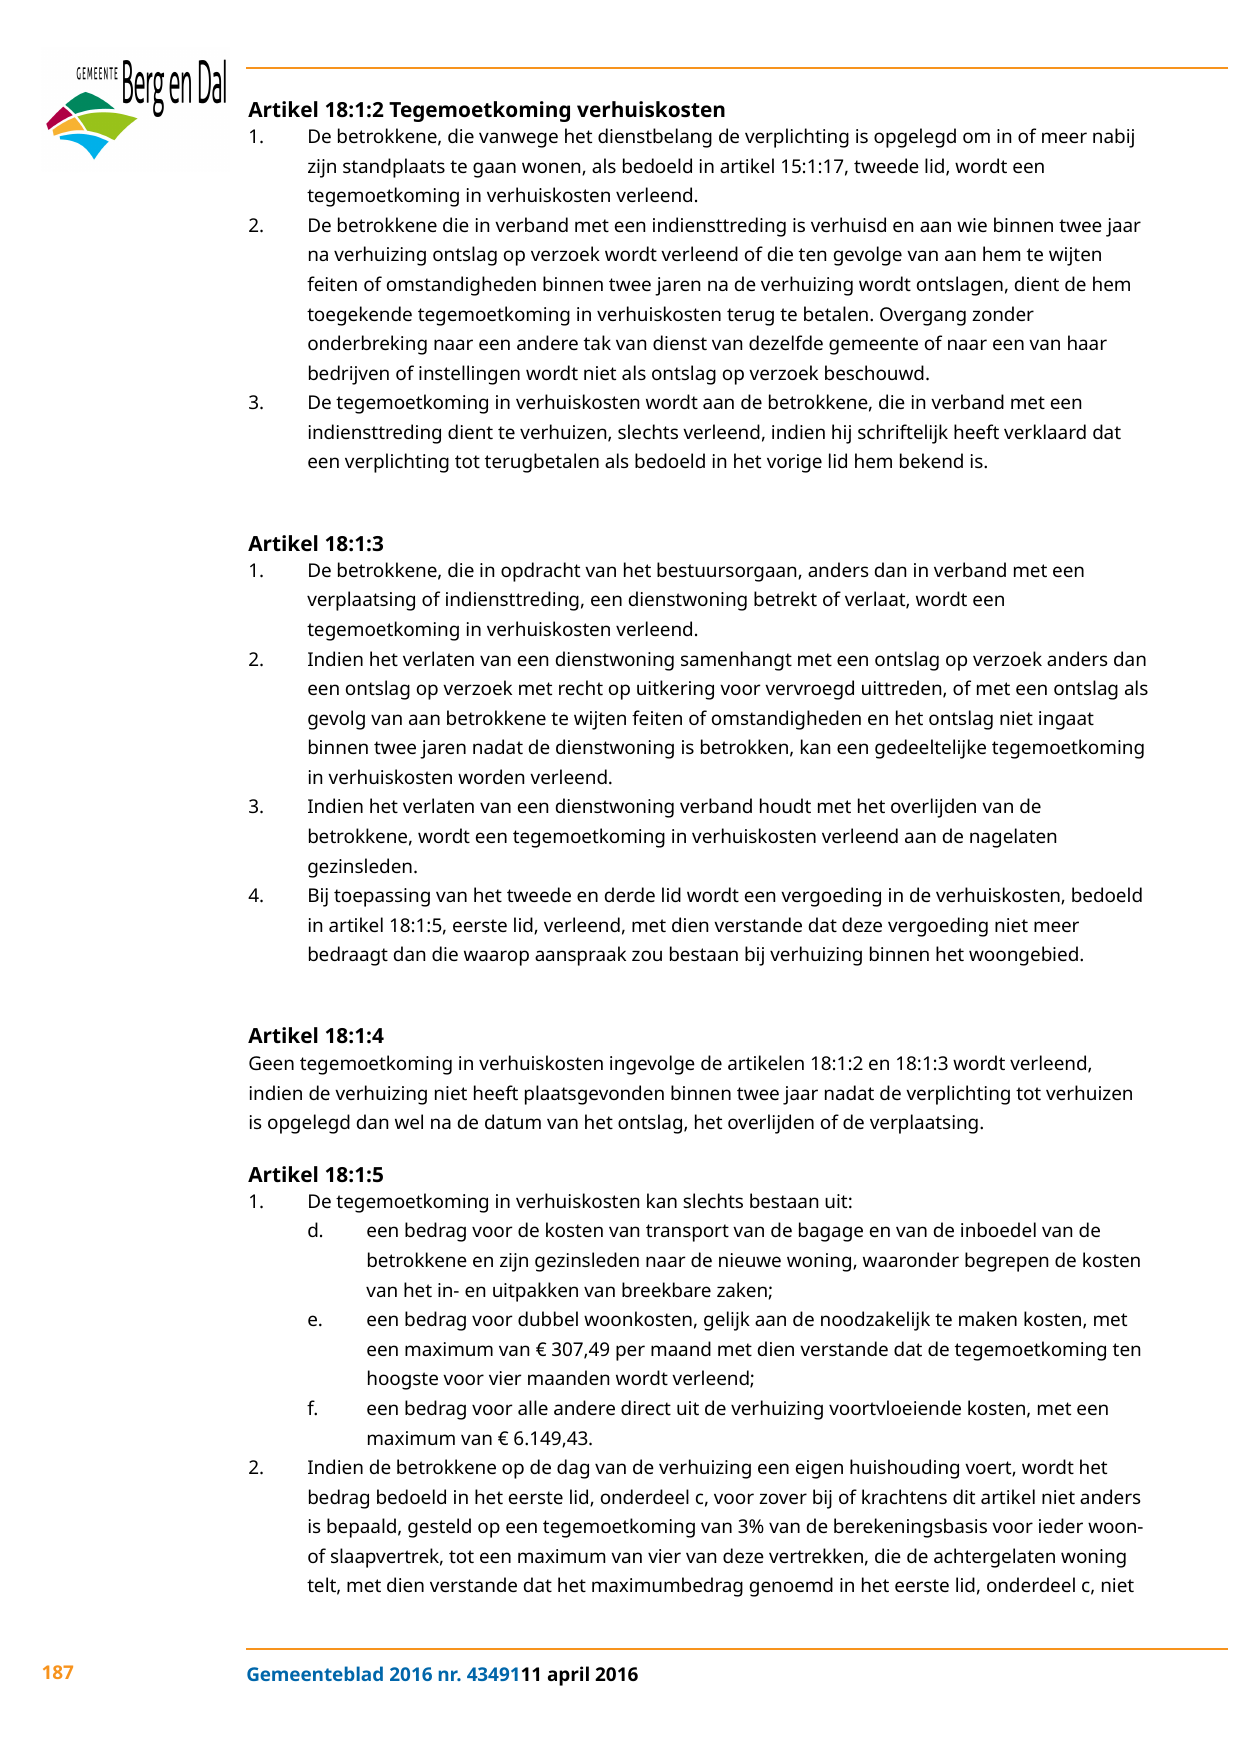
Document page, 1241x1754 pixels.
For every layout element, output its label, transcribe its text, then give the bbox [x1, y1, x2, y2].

list een bedrag voor alle andere direct uit de verhuizing voortvloeiende kosten, met een maximum van € 6.149,43. [307, 1395, 1152, 1451]
list een bedrag voor dubbel woonkosten, gelijk aan de noodzakelijk te maken kosten, met een maximum van € 307,49 per maand met dien verstande dat de tegemoetkoming ten hoogste voor vier maanden wordt verleend; [307, 1306, 1152, 1391]
list De tegemoetkoming in verhuiskosten wordt aan de betrokkene, die in verband met een indiensttreding dient te verhuizen, slechts verleend, indien hij schriftelijk heeft verklaard dat een verplichting tot terugbetalen als bedoeld in het vorige lid hem bekend is. [248, 389, 1152, 474]
list Indien het verlaten van een dienstwoning samenhangt met een ontslag op verzoek anders dan een ontslag op verzoek met recht op uitkering voor vervroegd uittreden, of met een ontslag als gevolg van aan betrokkene te wijten feiten of omstandigheden en het ontslag niet ingaat binnen twee jaren nadat de dienstwoning is betrokken, kan een gedeeltelijke tegemoetkoming in verhuiskosten worden verleend. [248, 646, 1152, 790]
picture [41, 47, 231, 172]
list De betrokkene, die vanwege het dienstbelang de verplichting is opgelegd om in of meer nabij zijn standplaats te gaan wonen, als bedoeld in artikel 15:1:17, tweede lid, wordt een tegemoetkoming in verhuiskosten verleend. [248, 123, 1152, 208]
text Geen tegemoetkoming in verhuiskosten ingevolge de artikelen 18:1:2 en 18:1:3 wordt verleend, indien de verhuizing niet heeft plaatsgevonden binnen twee jaar nadat de verplichting tot verhuizen is opgelegd dan wel na de datum van het ontslag, het overlijden of de verplaatsing. [248, 1050, 1152, 1135]
list De tegemoetkoming in verhuiskosten kan slechts bestaan uit: [248, 1188, 1152, 1214]
list De betrokkene die in verband met een indiensttreding is verhuisd en aan wie binnen twee jaar na verhuizing ontslag op verzoek wordt verleend of die ten gevolge van aan hem te wijten feiten of omstandigheden binnen twee jaren na de verhuizing wordt ontslagen, dient de hem toegekende tegemoetkoming in verhuiskosten terug te betalen. Overgang zonder onderbreking naar een andere tak van dienst van dezelfde gemeente of naar een van haar bedrijven of instellingen wordt niet als ontslag op verzoek beschouwd. [248, 212, 1152, 386]
list De betrokkene, die in opdracht van het bestuursorgaan, anders dan in verband met een verplaatsing of indiensttreding, een dienstwoning betrekt of verlaat, wordt een tegemoetkoming in verhuiskosten verleend. [248, 557, 1152, 642]
list Indien de betrokkene op de dag van de verhuizing een eigen huishouding voert, wordt het bedrag bedoeld in het eerste lid, onderdeel c, voor zover bij of krachtens dit artikel niet anders is bepaald, gesteld op een tegemoetkoming van 3% van de berekeningsbasis voor ieder woon- of slaapvertrek, tot een maximum van vier van deze vertrekken, die de achtergelaten woning telt, met dien verstande dat het maximumbedrag genoemd in het eerste lid, onderdeel c, niet [248, 1454, 1152, 1598]
list Indien het verlaten van een dienstwoning verband houdt met het overlijden van de betrokkene, wordt een tegemoetkoming in verhuiskosten verleend aan de nagelaten gezinsleden. [248, 794, 1152, 879]
text Artikel 18:1:3 [248, 529, 1152, 557]
text Artikel 18:1:4 [248, 1022, 1152, 1050]
text Artikel 18:1:5 [248, 1160, 1152, 1188]
text Artikel 18:1:2 Tegemoetkoming verhuiskosten [248, 95, 1152, 123]
list een bedrag voor de kosten van transport van de bagage en van de inboedel van de betrokkene en zijn gezinsleden naar de nieuwe woning, waaronder begrepen de kosten van het in- en uitpakken van breekbare zaken; [307, 1218, 1152, 1303]
list Bij toepassing van het tweede en derde lid wordt een vergoeding in de verhuiskosten, bedoeld in artikel 18:1:5, eerste lid, verleend, met dien verstande dat deze vergoeding niet meer bedraagt dan die waarop aanspraak zou bestaan bij verhuizing binnen het woongebied. [248, 882, 1152, 967]
